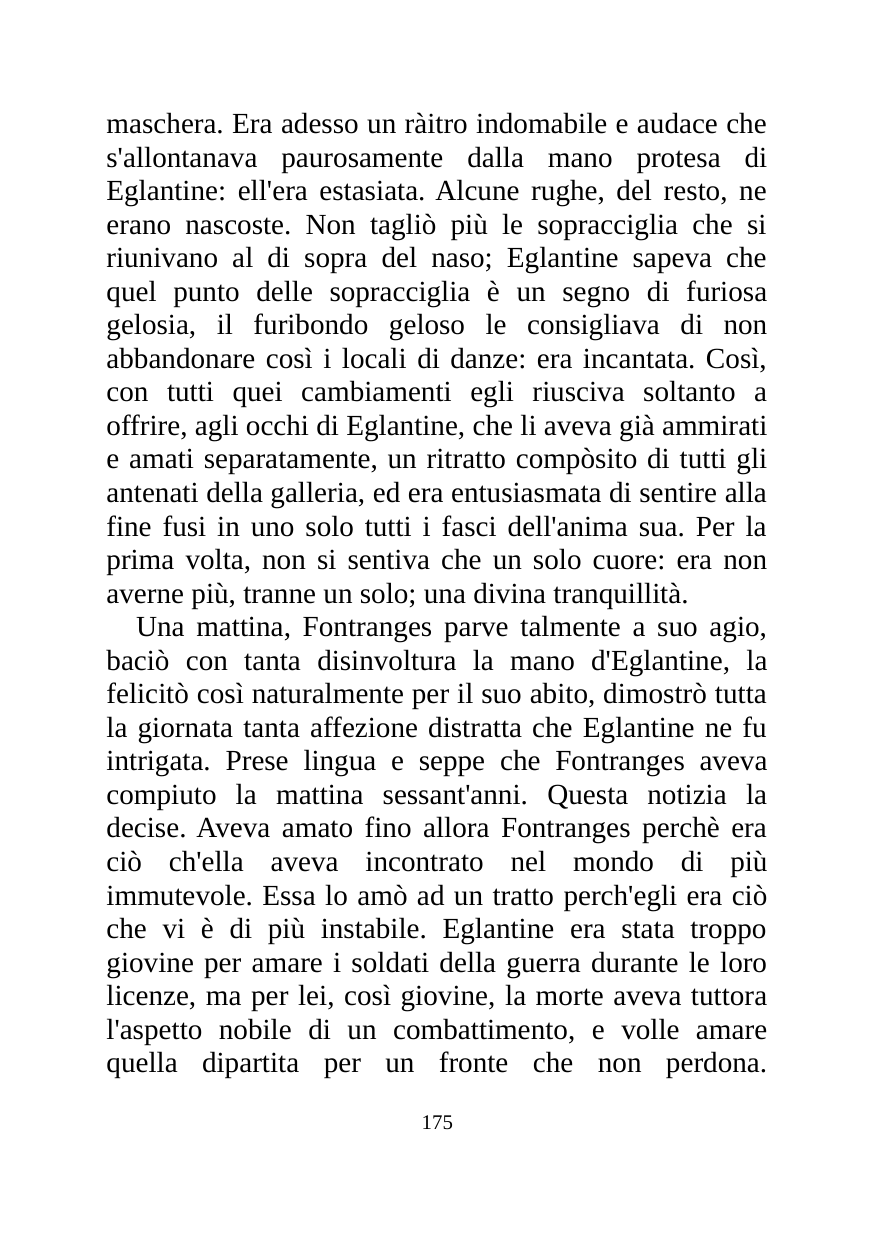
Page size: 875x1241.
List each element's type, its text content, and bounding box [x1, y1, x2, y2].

text maschera. Era adesso un ràitro indomabile e audace che s'allontanava paurosamente dalla mano protesa di Eglantine: ell'era estasiata. Alcune rughe, del resto, ne erano nascoste. Non tagliò più le sopracciglia che si riunivano al di sopra del naso; Eglantine sapeva che quel punto delle sopracciglia è un segno di furiosa gelosia, il furibondo geloso le consigliava di non abbandonare così i locali di danze: era incantata. Così, con tutti quei cambiamenti egli riusciva soltanto a offrire, agli occhi di Eglantine, che li aveva già ammirati e amati separatamente, un ritratto compòsito di tutti gli antenati della galleria, ed era entusiasmata di sentire alla fine fusi in uno solo tutti i fasci dell'anima sua. Per la prima volta, non si sentiva che un solo cuore: era non averne più, tranne un solo; una divina tranquillità. [106, 106, 768, 609]
text Una mattina, Fontranges parve talmente a suo agio, baciò con tanta disinvoltura la mano d'Eglantine, la felicitò così naturalmente per il suo abito, dimostrò tutta la giornata tanta affezione distratta che Eglantine ne fu intrigata. Prese lingua e seppe che Fontranges aveva compiuto la mattina sessant'anni. Questa notizia la decise. Aveva amato fino allora Fontranges perchè era ciò ch'ella aveva incontrato nel mondo di più immutevole. Essa lo amò ad un tratto perch'egli era ciò che vi è di più instabile. Eglantine era stata troppo giovine per amare i soldati della guerra durante le loro licenze, ma per lei, così giovine, la morte aveva tuttora l'aspetto nobile di un combattimento, e volle amare quella dipartita per un fronte che non perdona. [106, 609, 768, 1079]
